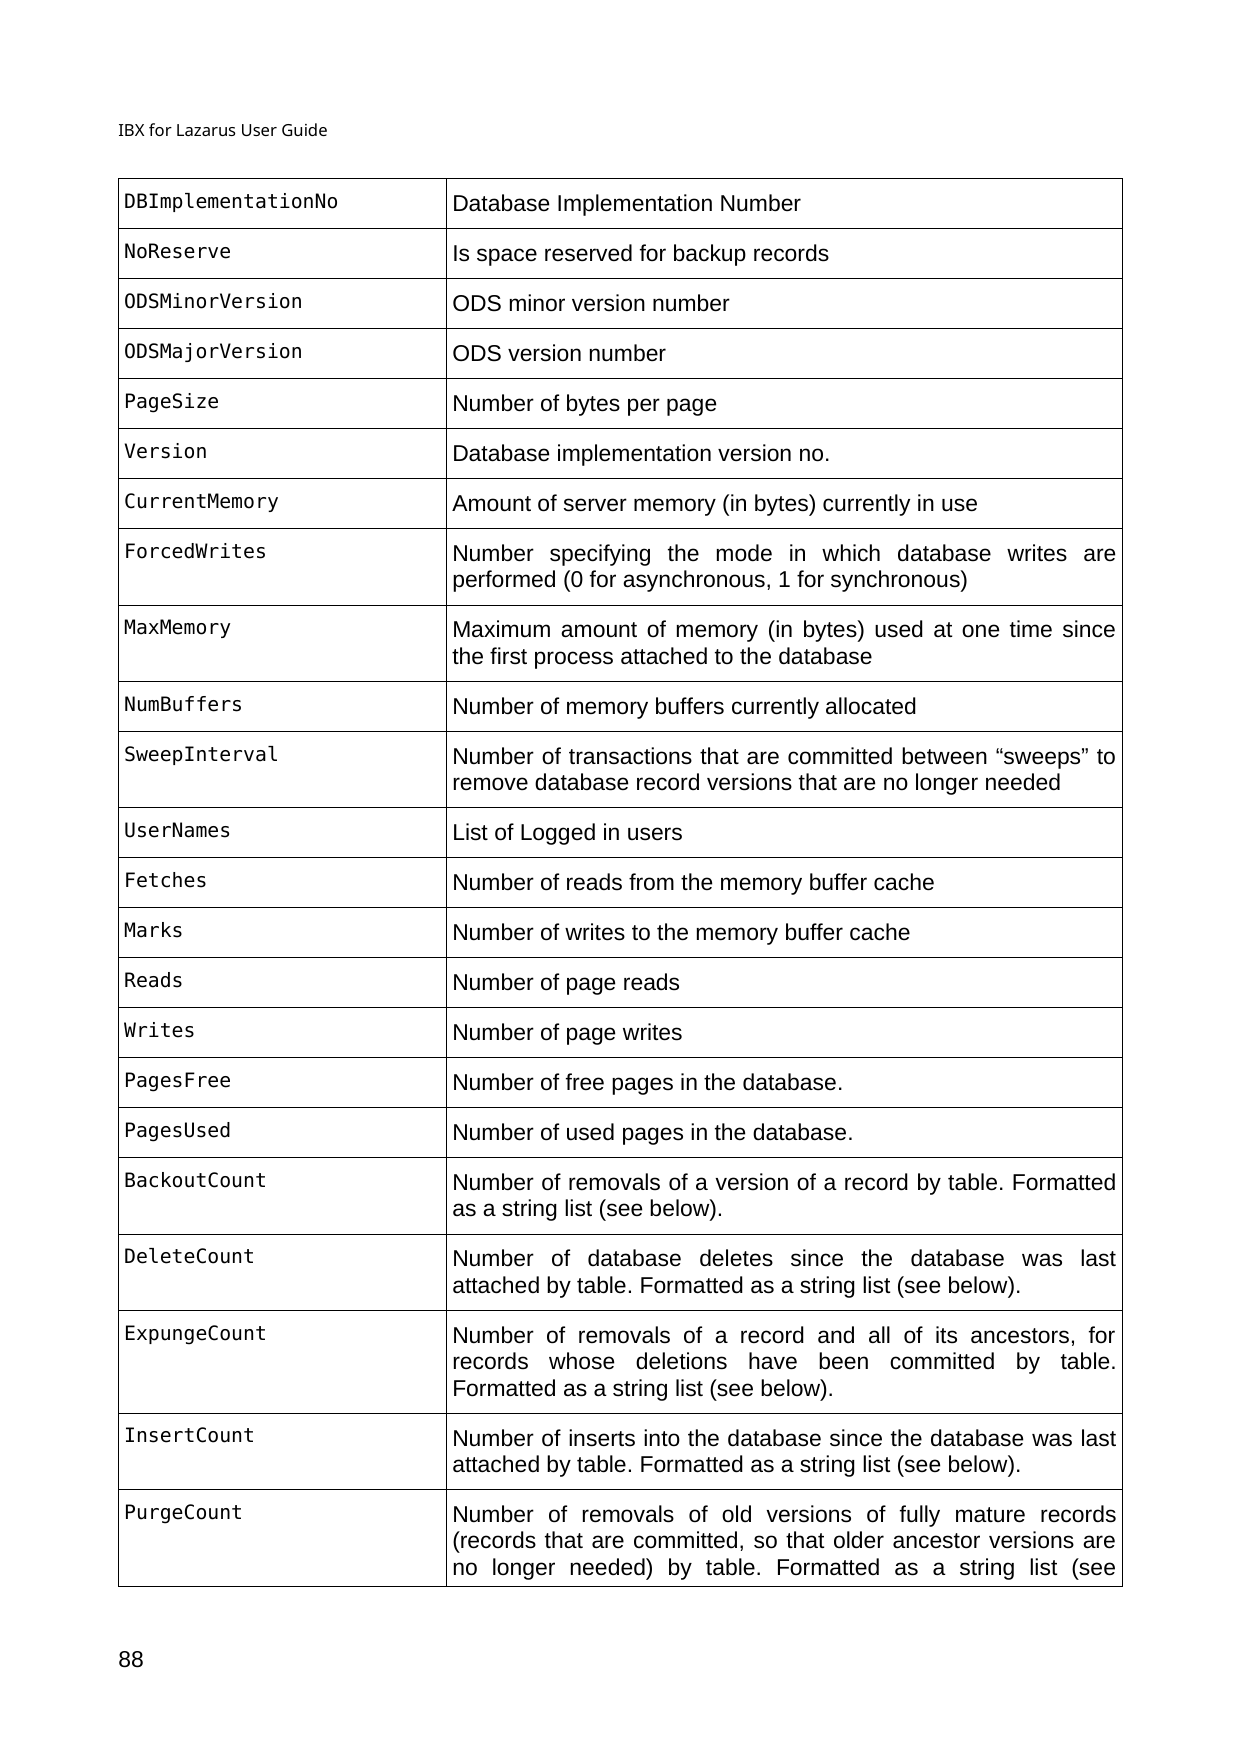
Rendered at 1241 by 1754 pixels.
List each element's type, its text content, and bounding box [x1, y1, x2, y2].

table_cell Writes [119, 1008, 446, 1057]
table_cell Version [119, 429, 446, 478]
table_cell NoReserve [119, 229, 446, 278]
table_cell List of Logged in users [447, 808, 1122, 857]
table_cell Number of removals of old versions of fully mature records (records that are committed, so that older ancestor versions are no longer needed) by table. Formatted as a string list (see [447, 1490, 1122, 1586]
table_cell InsertCount [119, 1414, 446, 1489]
table_cell Is space reserved for backup records [447, 229, 1122, 278]
table_cell BackoutCount [119, 1158, 446, 1233]
table_cell PagesFree [119, 1058, 446, 1107]
table_cell ExpungeCount [119, 1311, 446, 1413]
table_cell Number of page writes [447, 1008, 1122, 1057]
table_cell PageSize [119, 379, 446, 428]
table_cell ForcedWrites [119, 529, 446, 604]
table_cell Number of memory buffers currently allocated [447, 682, 1122, 731]
table_cell Reads [119, 958, 446, 1007]
table_cell Number specifying the mode in which database writes are performed (0 for asynchronous, 1 for synchronous) [447, 529, 1122, 604]
table_cell Number of removals of a version of a record by table. Formatted as a string list (see below). [447, 1158, 1122, 1233]
table_cell NumBuffers [119, 682, 446, 731]
table_cell CurrentMemory [119, 479, 446, 528]
table_cell Maximum amount of memory (in bytes) used at one time since the first process attached to the database [447, 606, 1122, 681]
table_cell Fetches [119, 858, 446, 907]
table_cell Number of writes to the memory buffer cache [447, 908, 1122, 957]
table_cell Number of page reads [447, 958, 1122, 1007]
table_cell Number of transactions that are committed between “sweeps” to remove database record versions that are no longer needed [447, 732, 1122, 807]
table_cell ODSMinorVersion [119, 279, 446, 328]
table_cell SweepInterval [119, 732, 446, 807]
table_cell PagesUsed [119, 1108, 446, 1157]
table_cell Marks [119, 908, 446, 957]
table_cell ODSMajorVersion [119, 329, 446, 378]
table_cell Database Implementation Number [447, 179, 1122, 228]
table_cell ODS version number [447, 329, 1122, 378]
table_cell Database implementation version no. [447, 429, 1122, 478]
table_cell MaxMemory [119, 606, 446, 681]
table_cell Number of reads from the memory buffer cache [447, 858, 1122, 907]
table_cell DBImplementationNo [119, 179, 446, 228]
table_cell Number of used pages in the database. [447, 1108, 1122, 1157]
table_cell Number of database deletes since the database was last attached by table. Formatted as a string list (see below). [447, 1235, 1122, 1310]
table_cell Amount of server memory (in bytes) currently in use [447, 479, 1122, 528]
table_cell UserNames [119, 808, 446, 857]
table_cell Number of bytes per page [447, 379, 1122, 428]
table_cell ODS minor version number [447, 279, 1122, 328]
table_cell PurgeCount [119, 1490, 446, 1586]
table_cell Number of removals of a record and all of its ancestors, for records whose deletions have been committed by table. Formatted as a string list (see below). [447, 1311, 1122, 1413]
table_cell DeleteCount [119, 1235, 446, 1310]
table_cell Number of inserts into the database since the database was last attached by table. Formatted as a string list (see below). [447, 1414, 1122, 1489]
table_cell Number of free pages in the database. [447, 1058, 1122, 1107]
